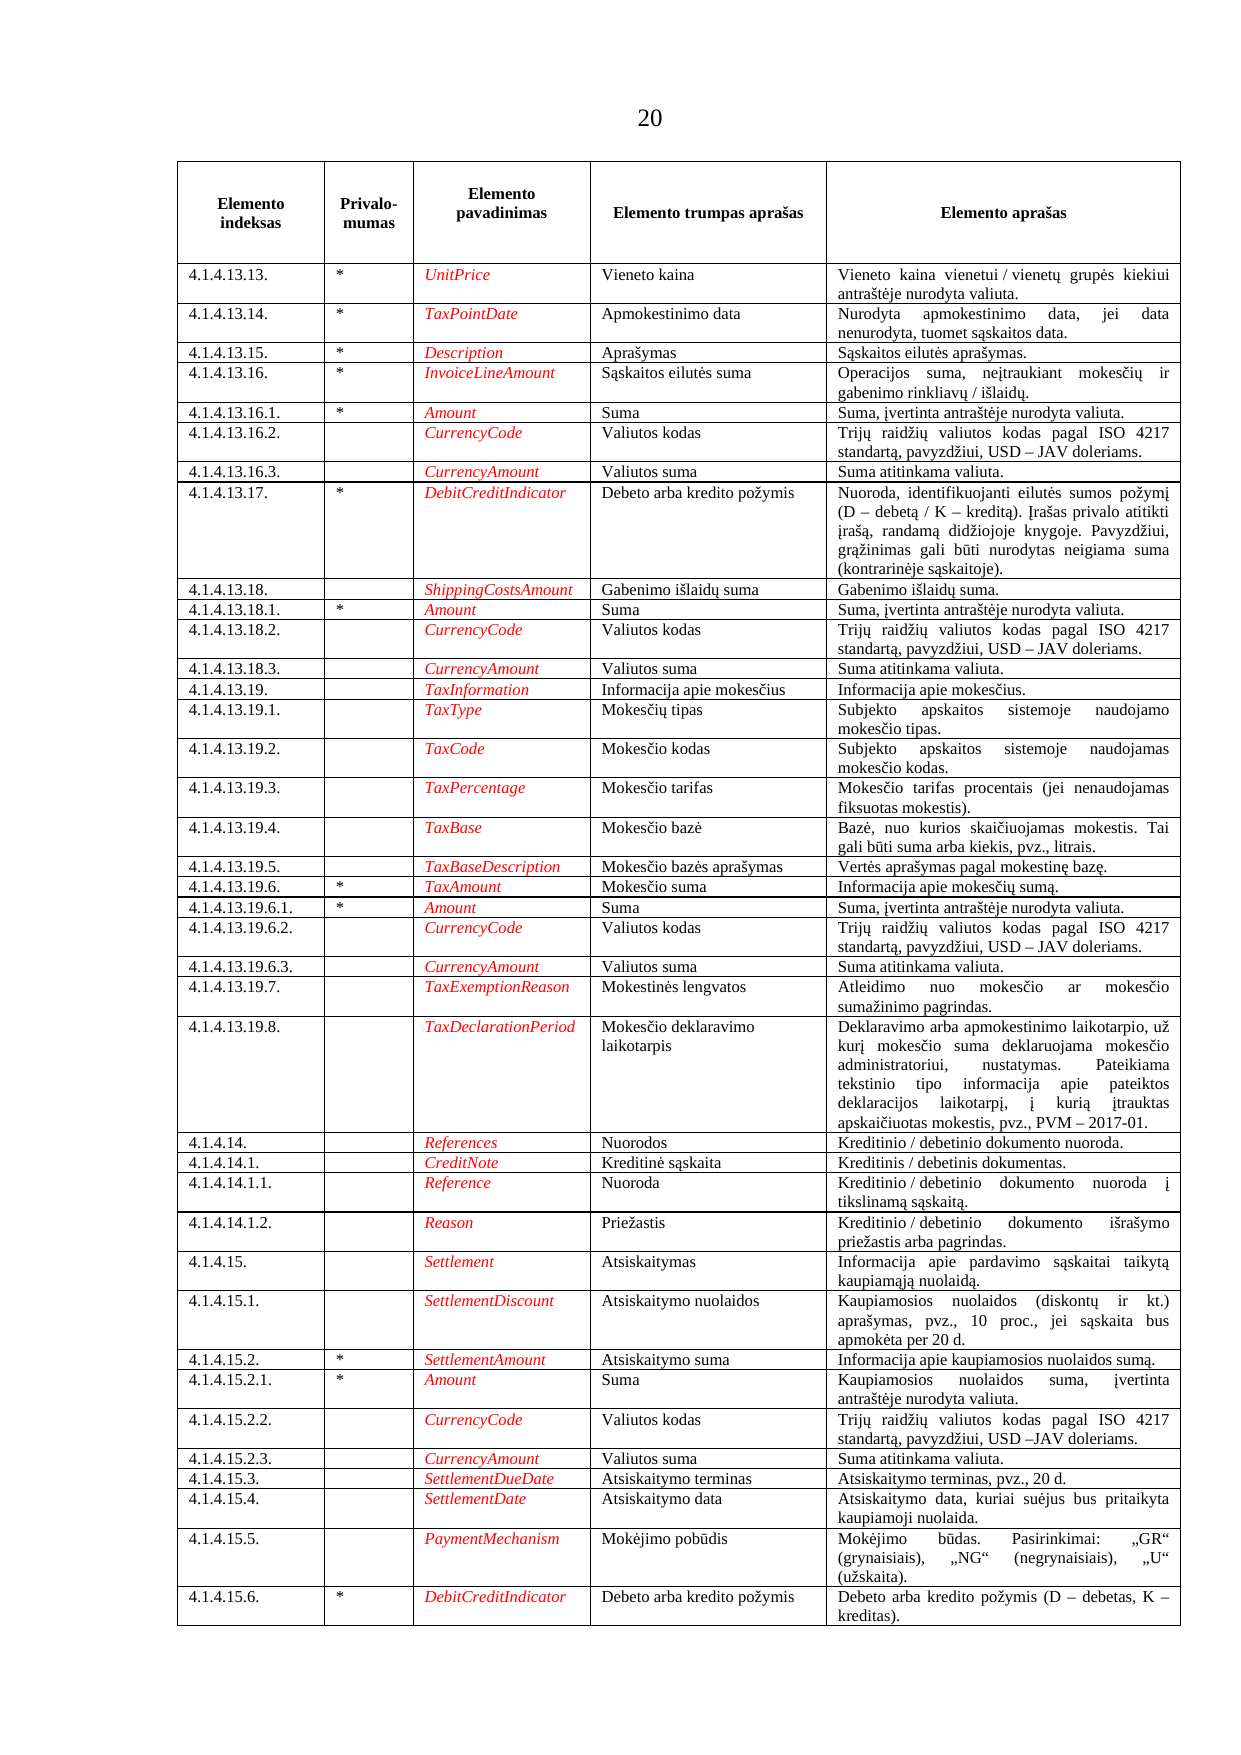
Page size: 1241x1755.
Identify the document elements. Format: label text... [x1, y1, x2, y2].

table_cell Mokėjimo pobūdis [591, 1529, 826, 1586]
table_cell CurrencyCode [414, 1409, 590, 1448]
table_cell 4.1.4.15.3. [178, 1469, 324, 1488]
table_cell Trijų raidžių valiutos kodas pagal ISO 4217 standartą, pavyzdžiui, USD –JAV doleriams. [827, 1409, 1180, 1448]
table_cell Apmokestinimo data [591, 304, 826, 342]
table_cell 4.1.4.13.19.8. [178, 1017, 324, 1132]
table_cell Mokesčio deklaravimo laikotarpis [591, 1017, 826, 1132]
table_cell 4.1.4.15.2. [178, 1350, 324, 1369]
table_header Elemento indeksas [178, 162, 324, 263]
table_cell ShippingCostsAmount [414, 579, 590, 598]
table_cell Gabenimo išlaidų suma [591, 579, 826, 598]
table_cell Mokestinės lengvatos [591, 977, 826, 1016]
table_cell Trijų raidžių valiutos kodas pagal ISO 4217 standartą, pavyzdžiui, USD – JAV doleriams. [827, 620, 1180, 658]
table_cell Amount [414, 898, 590, 917]
table_cell 4.1.4.15.2.2. [178, 1409, 324, 1448]
table_cell [325, 1133, 413, 1152]
table_cell 4.1.4.13.16. [178, 363, 324, 402]
table_cell CurrencyAmount [414, 659, 590, 678]
table_cell Suma [591, 1370, 826, 1408]
table_cell [325, 423, 413, 461]
table_cell 4.1.4.13.18.2. [178, 620, 324, 658]
table_cell CurrencyAmount [414, 1449, 590, 1468]
table_cell 4.1.4.13.16.1. [178, 403, 324, 422]
table_cell * [325, 1370, 413, 1408]
table_cell [325, 1213, 413, 1251]
table_cell Mokesčių tipas [591, 700, 826, 738]
table_cell PaymentMechanism [414, 1529, 590, 1586]
table_cell Debeto arba kredito požymis [591, 1587, 826, 1625]
table_cell 4.1.4.13.14. [178, 304, 324, 342]
table_cell Kreditinis / debetinis dokumentas. [827, 1153, 1180, 1172]
table_header Elemento trumpas aprašas [591, 162, 826, 263]
table_cell DebitCreditIndicator [414, 1587, 590, 1625]
table_cell Subjekto apskaitos sistemoje naudojamas mokesčio kodas. [827, 739, 1180, 777]
table_cell Kreditinio / debetinio dokumento nuoroda į tikslinamą sąskaitą. [827, 1173, 1180, 1211]
table_cell [325, 700, 413, 738]
table_cell [325, 818, 413, 856]
table_cell [325, 739, 413, 777]
table_cell TaxInformation [414, 679, 590, 698]
table_cell [325, 620, 413, 658]
table_cell 4.1.4.13.15. [178, 343, 324, 362]
table_cell [325, 977, 413, 1016]
table_cell References [414, 1133, 590, 1152]
table_cell Amount [414, 1370, 590, 1408]
table_cell 4.1.4.15.5. [178, 1529, 324, 1586]
table_cell 4.1.4.13.18.3. [178, 659, 324, 678]
table_cell Valiutos kodas [591, 620, 826, 658]
table_cell Suma atitinkama valiuta. [827, 1449, 1180, 1468]
table_cell CurrencyCode [414, 918, 590, 956]
table_cell Suma, įvertinta antraštėje nurodyta valiuta. [827, 600, 1180, 619]
table_cell Kaupiamosios nuolaidos suma, įvertinta antraštėje nurodyta valiuta. [827, 1370, 1180, 1408]
table_cell Vertės aprašymas pagal mokestinę bazę. [827, 857, 1180, 876]
table_cell CreditNote [414, 1153, 590, 1172]
table_cell Valiutos suma [591, 1449, 826, 1468]
table_cell 4.1.4.13.16.3. [178, 462, 324, 481]
table_cell Reference [414, 1173, 590, 1211]
table_cell SettlementDueDate [414, 1469, 590, 1488]
table_cell 4.1.4.13.19.5. [178, 857, 324, 876]
table_cell [325, 1449, 413, 1468]
table_cell [325, 659, 413, 678]
table_cell 4.1.4.13.19.6.2. [178, 918, 324, 956]
table_cell 4.1.4.13.19.2. [178, 739, 324, 777]
table_cell Mokesčio bazės aprašymas [591, 857, 826, 876]
table_cell CurrencyCode [414, 620, 590, 658]
table_cell Nurodyta apmokestinimo data, jei data nenurodyta, tuomet sąskaitos data. [827, 304, 1180, 342]
table_cell 4.1.4.13.19.3. [178, 778, 324, 817]
table_header Elemento aprašas [827, 162, 1180, 263]
table_cell * [325, 1350, 413, 1369]
table_cell TaxPercentage [414, 778, 590, 817]
table_cell InvoiceLineAmount [414, 363, 590, 402]
table_cell SettlementDate [414, 1489, 590, 1527]
table_cell Nuoroda, identifikuojanti eilutės sumos požymį (D – debetą / K – kreditą). Įrašas privalo atitikti įrašą, randamą didžiojoje knygoje. Pavyzdžiui, grąžinimas gali būti nurodytas neigiama suma (kontrarinėje sąskaitoje). [827, 483, 1180, 578]
table_header Elemento pavadinimas [414, 162, 590, 263]
table_cell 4.1.4.13.17. [178, 483, 324, 578]
table_cell CurrencyAmount [414, 957, 590, 976]
table_cell Nuorodos [591, 1133, 826, 1152]
table_cell * [325, 264, 413, 303]
table_cell Kaupiamosios nuolaidos (diskontų ir kt.) aprašymas, pvz., 10 proc., jei sąskaita bus apmokėta per 20 d. [827, 1291, 1180, 1349]
table_cell Kreditinė sąskaita [591, 1153, 826, 1172]
table_cell TaxCode [414, 739, 590, 777]
table_cell [325, 1173, 413, 1211]
table_cell Informacija apie pardavimo sąskaitai taikytą kaupiamąją nuolaidą. [827, 1252, 1180, 1290]
table_cell * [325, 304, 413, 342]
table_cell UnitPrice [414, 264, 590, 303]
table_cell Suma atitinkama valiuta. [827, 462, 1180, 481]
table_cell 4.1.4.13.18.1. [178, 600, 324, 619]
table_cell 4.1.4.14.1. [178, 1153, 324, 1172]
table_cell Sąskaitos eilutės suma [591, 363, 826, 402]
table_cell Suma [591, 600, 826, 619]
table_cell Valiutos suma [591, 659, 826, 678]
table_cell Valiutos kodas [591, 918, 826, 956]
table_cell Atleidimo nuo mokesčio ar mokesčio sumažinimo pagrindas. [827, 977, 1180, 1016]
table_cell [325, 1489, 413, 1527]
table_cell Debeto arba kredito požymis [591, 483, 826, 578]
table_cell TaxDeclarationPeriod [414, 1017, 590, 1132]
table_cell Operacijos suma, neįtraukiant mokesčių ir gabenimo rinkliavų / išlaidų. [827, 363, 1180, 402]
table_cell Valiutos suma [591, 462, 826, 481]
table_cell Bazė, nuo kurios skaičiuojamas mokestis. Tai gali būti suma arba kiekis, pvz., litrais. [827, 818, 1180, 856]
table_cell 4.1.4.15.2.3. [178, 1449, 324, 1468]
table_cell Nuoroda [591, 1173, 826, 1211]
table_cell 4.1.4.13.19.4. [178, 818, 324, 856]
table_cell Atsiskaitymo terminas, pvz., 20 d. [827, 1469, 1180, 1488]
table_cell [325, 957, 413, 976]
table_cell TaxBase [414, 818, 590, 856]
table_cell [325, 1252, 413, 1290]
table_cell [325, 462, 413, 481]
table_cell TaxExemptionReason [414, 977, 590, 1016]
table_cell 4.1.4.15.2.1. [178, 1370, 324, 1408]
table_cell Valiutos kodas [591, 1409, 826, 1448]
table_cell 4.1.4.13.18. [178, 579, 324, 598]
table_cell Suma atitinkama valiuta. [827, 659, 1180, 678]
table_cell Mokesčio bazė [591, 818, 826, 856]
table_cell Aprašymas [591, 343, 826, 362]
table_cell Atsiskaitymo nuolaidos [591, 1291, 826, 1349]
table_cell Trijų raidžių valiutos kodas pagal ISO 4217 standartą, pavyzdžiui, USD – JAV doleriams. [827, 918, 1180, 956]
table_cell [325, 778, 413, 817]
table_cell Settlement [414, 1252, 590, 1290]
table_cell Reason [414, 1213, 590, 1251]
table_cell CurrencyCode [414, 423, 590, 461]
table_cell Suma [591, 898, 826, 917]
table_cell [325, 857, 413, 876]
table_cell [325, 1469, 413, 1488]
table_cell Description [414, 343, 590, 362]
table_cell Trijų raidžių valiutos kodas pagal ISO 4217 standartą, pavyzdžiui, USD – JAV doleriams. [827, 423, 1180, 461]
table_cell Debeto arba kredito požymis (D – debetas, K – kreditas). [827, 1587, 1180, 1625]
table_cell Atsiskaitymo data [591, 1489, 826, 1527]
table_cell * [325, 898, 413, 917]
table_cell Amount [414, 403, 590, 422]
table_cell 4.1.4.13.19.6.3. [178, 957, 324, 976]
table_cell * [325, 363, 413, 402]
table_cell 4.1.4.13.19. [178, 679, 324, 698]
table_cell [325, 1529, 413, 1586]
table_cell [325, 1017, 413, 1132]
table_cell Kreditinio / debetinio dokumento išrašymo priežastis arba pagrindas. [827, 1213, 1180, 1251]
table_cell Mokesčio tarifas procentais (jei nenaudojamas fiksuotas mokestis). [827, 778, 1180, 817]
table_cell 4.1.4.13.19.7. [178, 977, 324, 1016]
table_cell 4.1.4.15. [178, 1252, 324, 1290]
table_cell 4.1.4.14. [178, 1133, 324, 1152]
table_cell 4.1.4.15.6. [178, 1587, 324, 1625]
table_cell [325, 918, 413, 956]
table_header Privalo-mumas [325, 162, 413, 263]
table_cell Informacija apie kaupiamosios nuolaidos sumą. [827, 1350, 1180, 1369]
table_cell Atsiskaitymo data, kuriai suėjus bus pritaikyta kaupiamoji nuolaida. [827, 1489, 1180, 1527]
table_cell CurrencyAmount [414, 462, 590, 481]
table_cell Informacija apie mokesčių sumą. [827, 877, 1180, 896]
table_cell Gabenimo išlaidų suma. [827, 579, 1180, 598]
table_cell Informacija apie mokesčius. [827, 679, 1180, 698]
table_cell 4.1.4.13.19.6. [178, 877, 324, 896]
table_cell DebitCreditIndicator [414, 483, 590, 578]
table_cell Informacija apie mokesčius [591, 679, 826, 698]
table_cell Suma atitinkama valiuta. [827, 957, 1180, 976]
table_cell Kreditinio / debetinio dokumento nuoroda. [827, 1133, 1180, 1152]
table_cell * [325, 403, 413, 422]
table_cell * [325, 1587, 413, 1625]
table_cell Vieneto kaina vienetui / vienetų grupės kiekiui antraštėje nurodyta valiuta. [827, 264, 1180, 303]
table_cell 4.1.4.13.19.6.1. [178, 898, 324, 917]
table_cell Mokesčio tarifas [591, 778, 826, 817]
table_cell 4.1.4.14.1.2. [178, 1213, 324, 1251]
table_cell Atsiskaitymo terminas [591, 1469, 826, 1488]
table_cell Subjekto apskaitos sistemoje naudojamo mokesčio tipas. [827, 700, 1180, 738]
table_cell Mokėjimo būdas. Pasirinkimai: „GR“ (grynaisiais), „NG“ (negrynaisiais), „U“ (užskaita). [827, 1529, 1180, 1586]
table_cell Deklaravimo arba apmokestinimo laikotarpio, už kurį mokesčio suma deklaruojama mokesčio administratoriui, nustatymas. Pateikiama tekstinio tipo informacija apie pateiktos deklaracijos laikotarpį, į kurią įtrauktas apskaičiuotas mokestis, pvz., PVM – 2017-01. [827, 1017, 1180, 1132]
table_cell TaxPointDate [414, 304, 590, 342]
table_cell Amount [414, 600, 590, 619]
table_cell SettlementDiscount [414, 1291, 590, 1349]
table_cell Sąskaitos eilutės aprašymas. [827, 343, 1180, 362]
table_cell 4.1.4.13.19.1. [178, 700, 324, 738]
table_cell Valiutos kodas [591, 423, 826, 461]
table_cell [325, 679, 413, 698]
table_cell 4.1.4.15.1. [178, 1291, 324, 1349]
table_cell [325, 1153, 413, 1172]
table_cell 4.1.4.15.4. [178, 1489, 324, 1527]
table_cell TaxAmount [414, 877, 590, 896]
table_cell TaxType [414, 700, 590, 738]
table_cell TaxBaseDescription [414, 857, 590, 876]
table_cell Mokesčio suma [591, 877, 826, 896]
table_cell [325, 1409, 413, 1448]
table_cell [325, 1291, 413, 1349]
table_cell 4.1.4.13.13. [178, 264, 324, 303]
table_cell Suma, įvertinta antraštėje nurodyta valiuta. [827, 898, 1180, 917]
table_cell * [325, 343, 413, 362]
table_cell Suma [591, 403, 826, 422]
table_cell 4.1.4.13.16.2. [178, 423, 324, 461]
table_cell Vieneto kaina [591, 264, 826, 303]
table_cell Suma, įvertinta antraštėje nurodyta valiuta. [827, 403, 1180, 422]
table_cell * [325, 877, 413, 896]
table_cell Atsiskaitymo suma [591, 1350, 826, 1369]
table_cell SettlementAmount [414, 1350, 590, 1369]
table_cell Atsiskaitymas [591, 1252, 826, 1290]
table_cell Valiutos suma [591, 957, 826, 976]
table_cell Priežastis [591, 1213, 826, 1251]
table_cell Mokesčio kodas [591, 739, 826, 777]
table_cell * [325, 600, 413, 619]
table_cell * [325, 483, 413, 578]
table_cell 4.1.4.14.1.1. [178, 1173, 324, 1211]
table_cell [325, 579, 413, 598]
